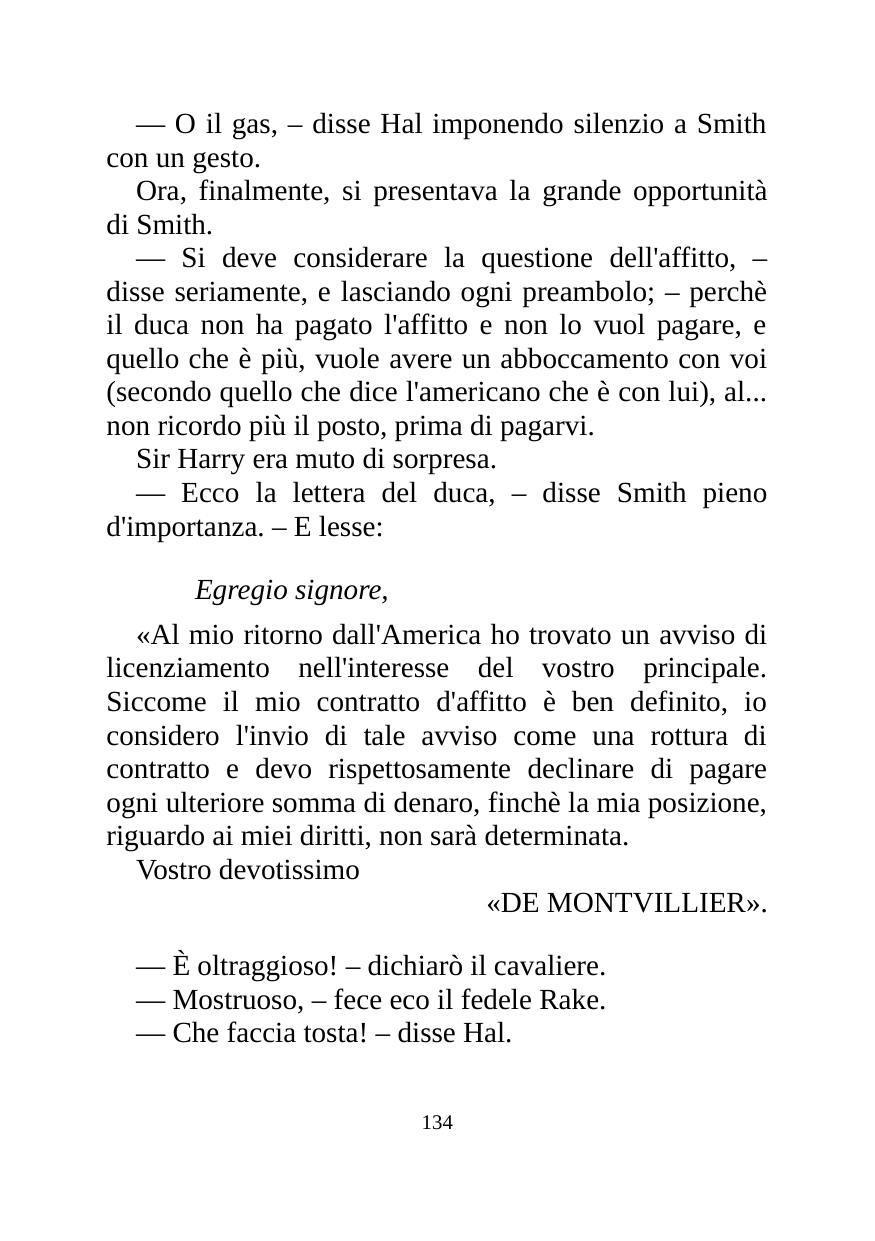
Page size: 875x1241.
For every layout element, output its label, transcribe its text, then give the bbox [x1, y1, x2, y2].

text — Ecco la lettera del duca, – disse Smith pieno d'importanza. – E lesse: [106, 475, 768, 542]
text Ora, finalmente, si presentava la grande opportunità di Smith. [106, 173, 768, 240]
text «Al mio ritorno dall'America ho trovato un avviso di licenziamento nell'interesse del vostro principale. Siccome il mio contratto d'affitto è ben definito, io considero l'invio di tale avviso come una rottura di contratto e devo rispettosamente declinare di pagare ogni ulteriore somma di denaro, finchè la mia posizione, riguardo ai miei diritti, non sarà determinata. [106, 617, 768, 852]
text — Mostruoso, – fece eco il fedele Rake. [106, 982, 768, 1016]
text Vostro devotissimo [106, 852, 768, 885]
text — Si deve considerare la questione dell'affitto, – disse seriamente, e lasciando ogni preambolo; – perchè il duca non ha pagato l'affitto e non lo vuol pagare, e quello che è più, vuole avere un abboccamento con voi (secondo quello che dice l'americano che è con lui), al... non ricordo più il posto, prima di pagarvi. [106, 240, 768, 442]
text Sir Harry era muto di sorpresa. [106, 442, 768, 475]
text Egregio signore, [165, 572, 768, 605]
text — Che faccia tosta! – disse Hal. [106, 1016, 768, 1049]
text — O il gas, – disse Hal imponendo silenzio a Smith con un gesto. [106, 106, 768, 173]
text — È oltraggioso! – dichiarò il cavaliere. [106, 948, 768, 982]
text «DE MONTVILLIER». [106, 885, 768, 919]
